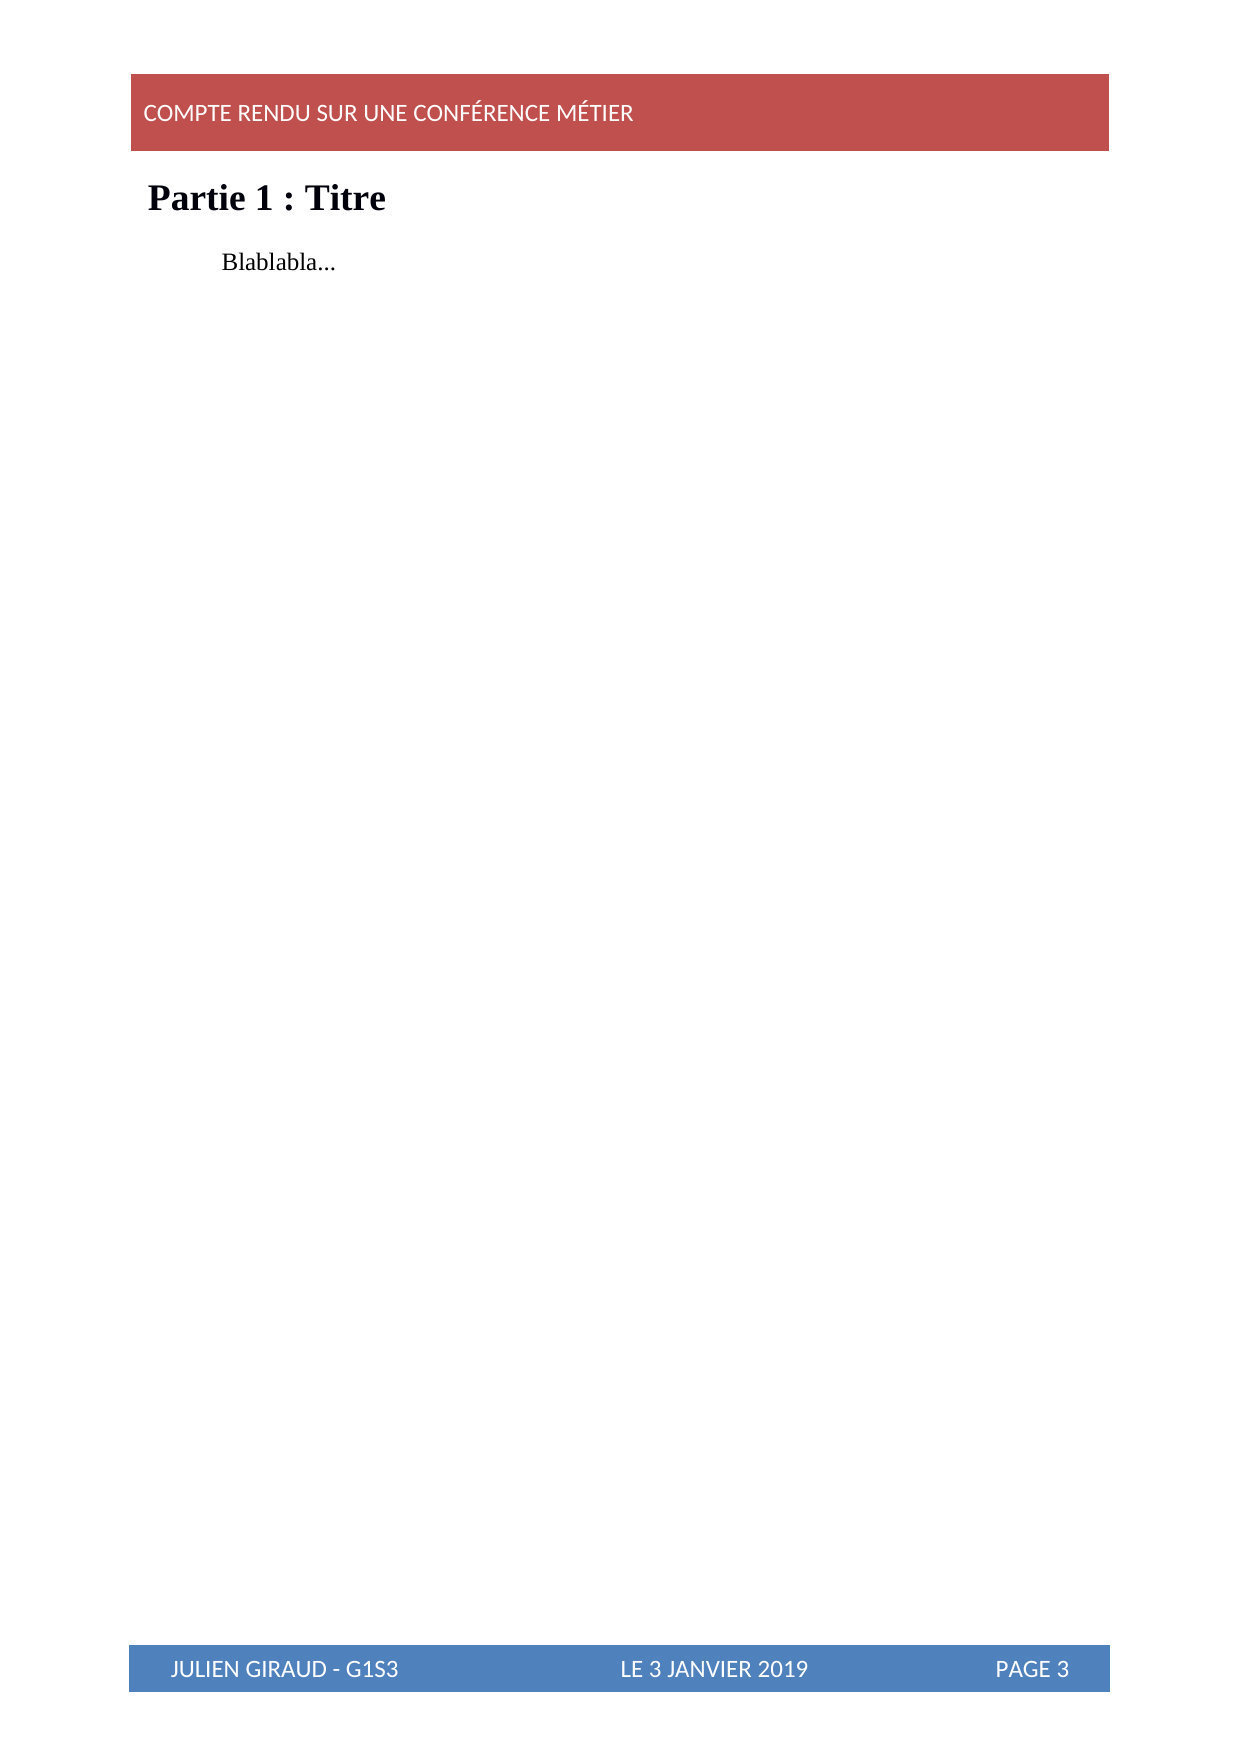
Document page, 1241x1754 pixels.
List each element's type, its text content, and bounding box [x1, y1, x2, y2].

text Partie 1 : Titre [148, 175, 1093, 218]
text Blablabla... [148, 247, 1093, 276]
